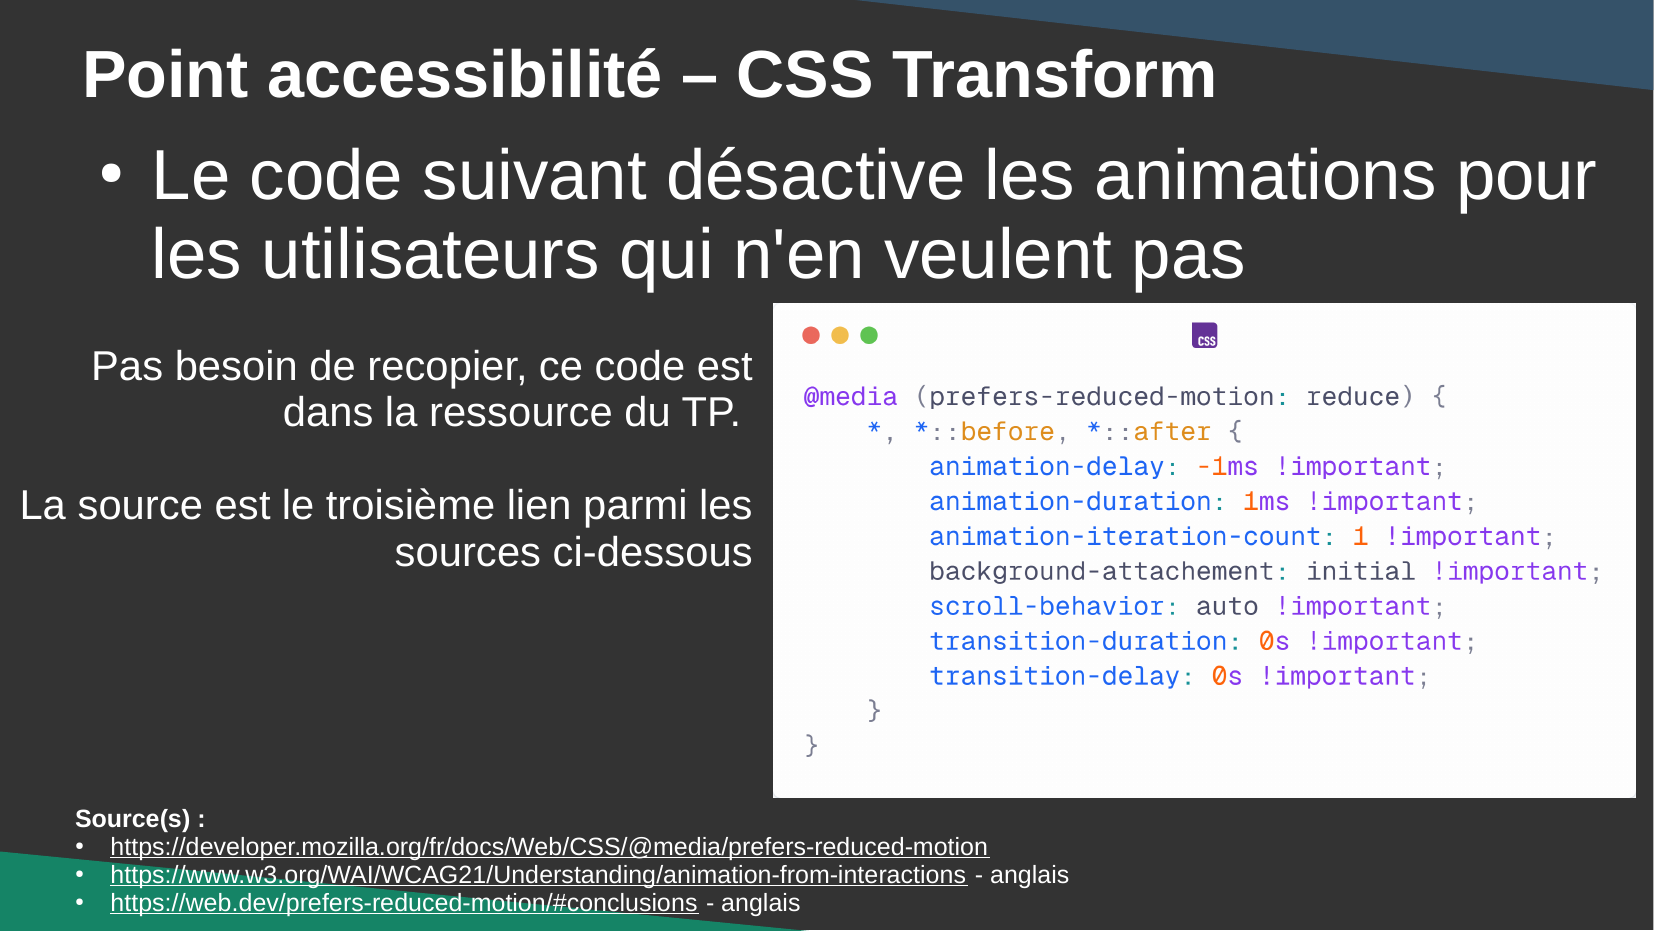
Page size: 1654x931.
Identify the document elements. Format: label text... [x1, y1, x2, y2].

text_box Pas besoin de recopier, ce code est dans la ressource du TP. La source est le troisième lien parmi les sources ci-dessous [0, 335, 768, 607]
text_box Source(s) : https://developer.mozilla.org/fr/docs/Web/CSS/@media/prefers-reduced-motion https://www.w3.org/WAI/WCAG21/Understanding/animation-from-interactions - anglais https://web.dev/prefers-reduced-motion/#conclusions - anglais [60, 797, 1546, 925]
text_box [0, 851, 809, 931]
picture [773, 303, 1636, 798]
text_box [855, 0, 1654, 91]
title Point accessibilité – CSS Transform [82, 37, 1571, 122]
list Le code suivant désactive les animations pour les utilisateurs qui n'en veulent pas [80, 135, 1605, 296]
